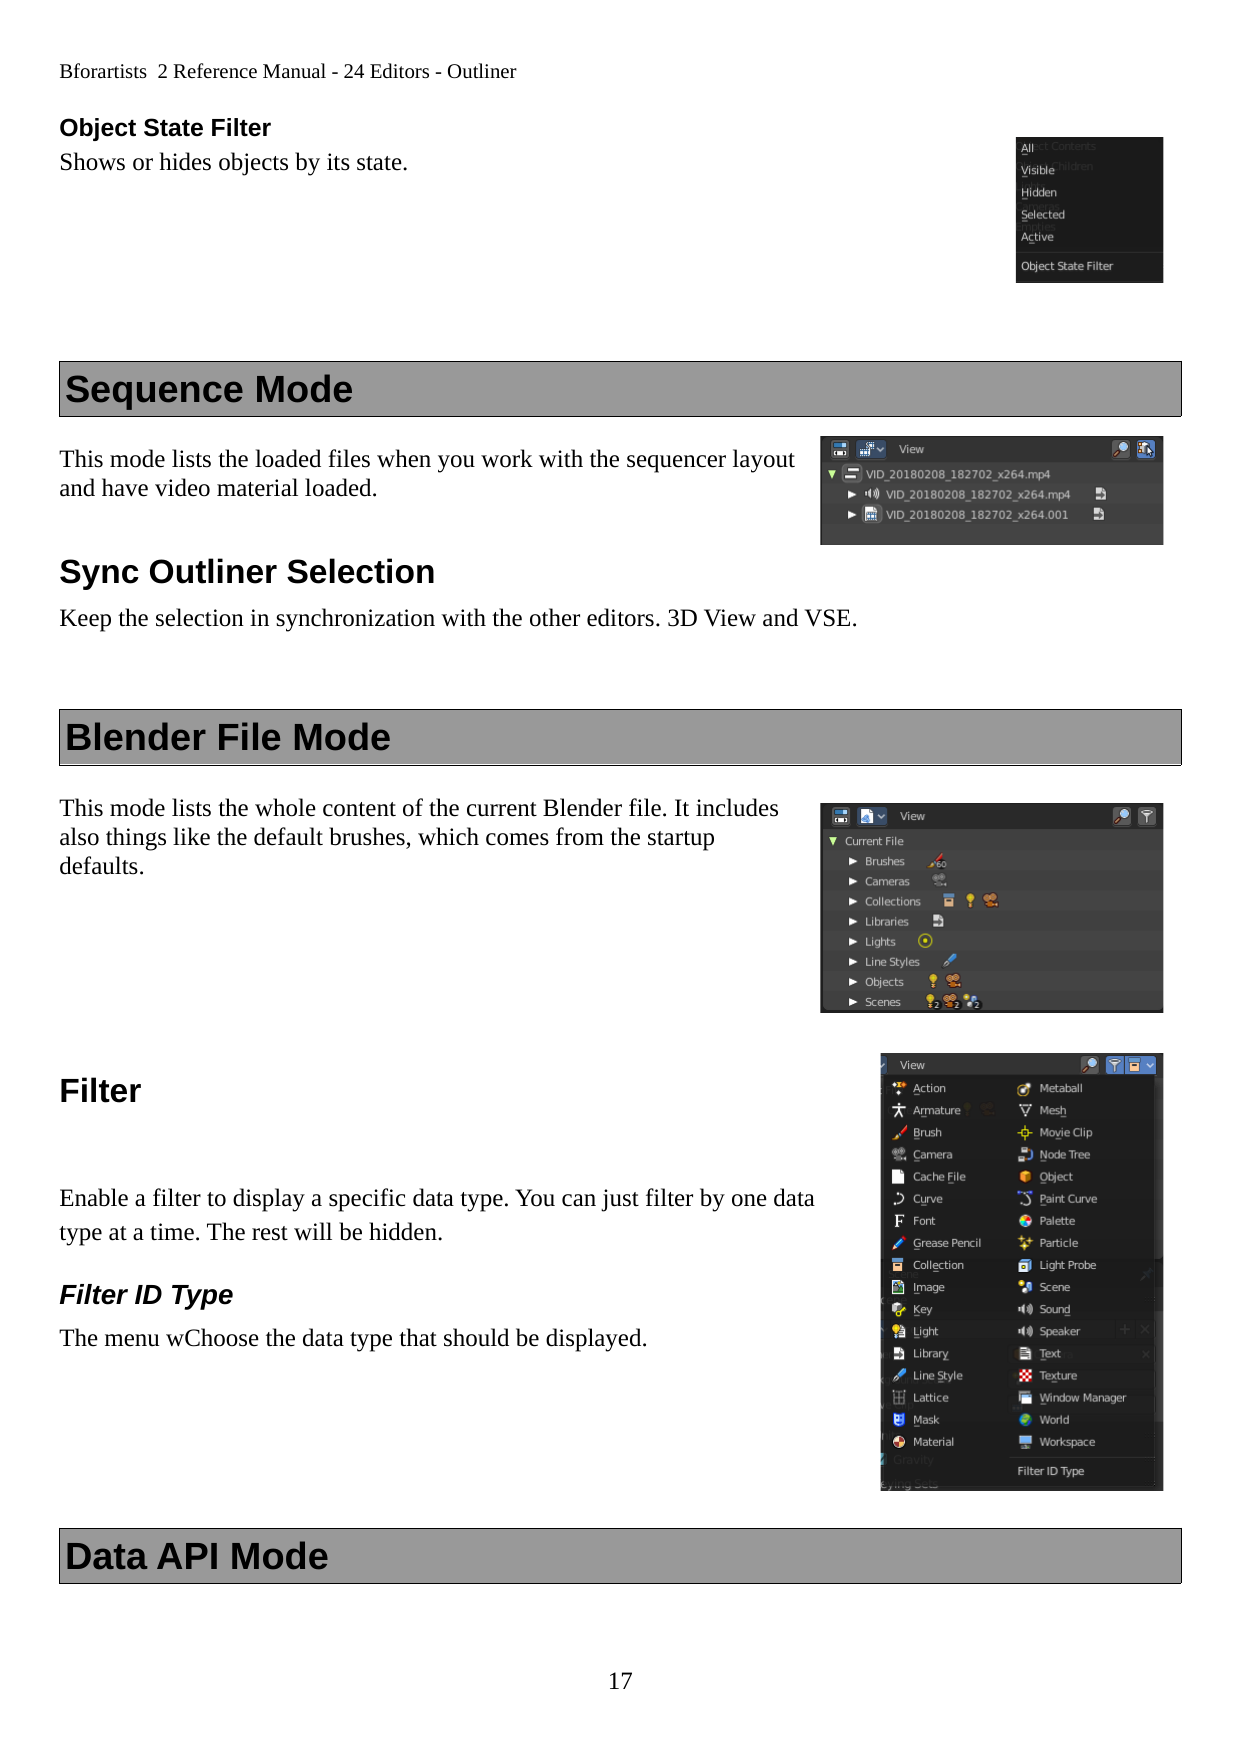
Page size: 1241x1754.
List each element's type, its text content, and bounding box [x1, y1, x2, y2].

text The menu wChoose the data type that should be displayed. [59, 1323, 880, 1352]
subtitle Filter [59, 1071, 880, 1109]
subtitle Object State Filter [59, 113, 1181, 141]
text This mode lists the whole content of the current Blender file. It includes also things like the default brushes, which comes from the startup defaults. [59, 793, 1181, 880]
subtitle Filter ID Type [59, 1279, 880, 1311]
subtitle Sync Outliner Selection [59, 552, 1181, 590]
picture [1015, 137, 1164, 283]
subtitle [1164, 1071, 1181, 1109]
text This mode lists the loaded files when you work with the sequencer layout and have video material loaded. [59, 444, 820, 502]
picture [820, 803, 1164, 1013]
picture [820, 436, 1164, 545]
table_header Blender File Mode [60, 710, 1181, 764]
text Enable a filter to display a specific data type. You can just filter by one data type at a time. The rest will be hidden. [59, 1183, 880, 1246]
picture [880, 1053, 1164, 1491]
text Keep the selection in synchronization with the other editors. 3D View and VSE. [59, 603, 1181, 632]
table_header Data API Mode [60, 1529, 1181, 1583]
subtitle [1164, 1279, 1181, 1311]
text Shows or hides objects by its state. [59, 147, 1015, 176]
table_header Sequence Mode [60, 362, 1181, 416]
